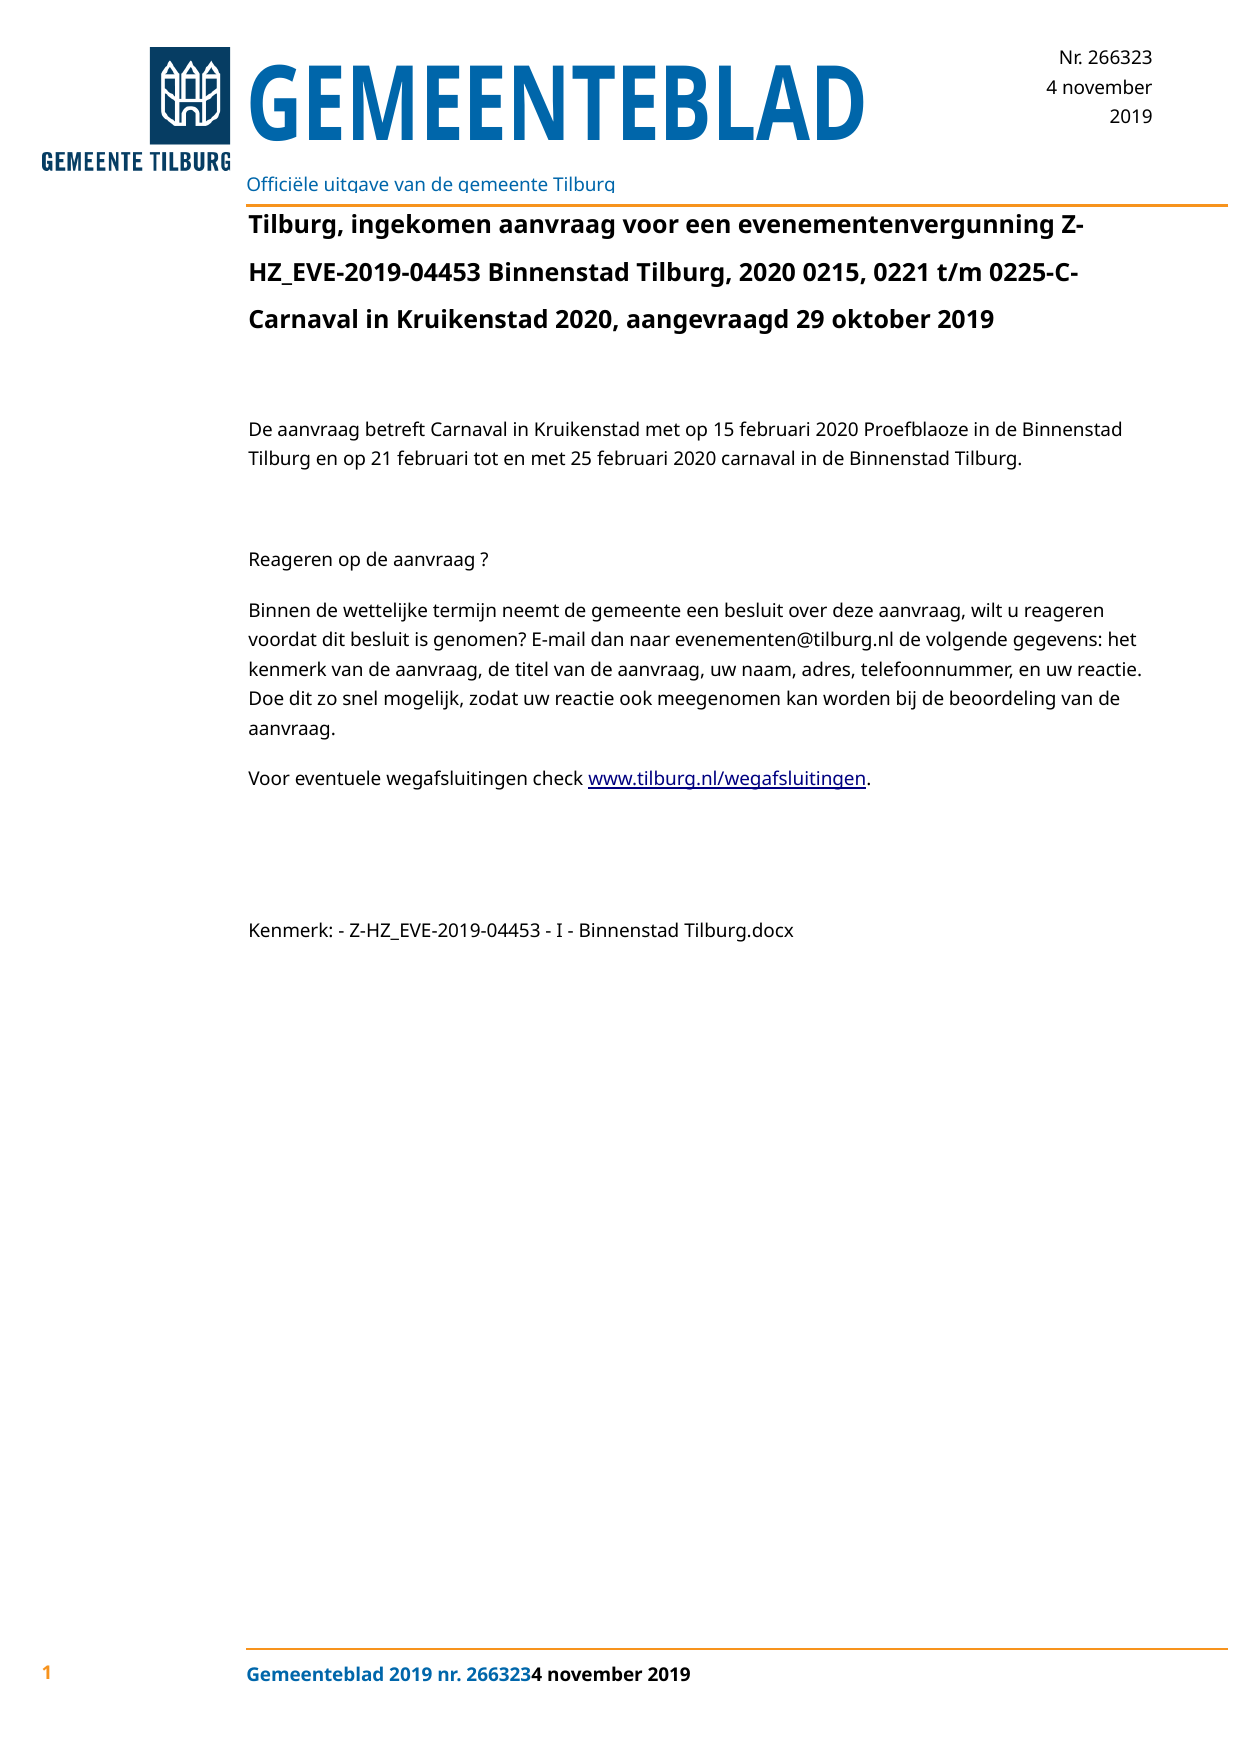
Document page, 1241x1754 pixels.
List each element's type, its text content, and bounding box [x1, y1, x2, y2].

picture [41, 47, 231, 172]
text Reageren op de aanvraag ? [248, 546, 1152, 572]
text De aanvraag betreft Carnaval in Kruikenstad met op 15 februari 2020 Proefblaoze in de Binnenstad Tilburg en op 21 februari tot en met 25 februari 2020 carnaval in de Binnenstad Tilburg. [248, 416, 1152, 471]
text Tilburg, ingekomen aanvraag voor een evenementenvergunning Z-HZ_EVE-2019-04453 Binnenstad Tilburg, 2020 0215, 0221 t/m 0225-C-Carnaval in Kruikenstad 2020, aangevraagd 29 oktober 2019 [248, 207, 1152, 336]
text Binnen de wettelijke termijn neemt de gemeente een besluit over deze aanvraag, wilt u reageren voordat dit besluit is genomen? E-mail dan naar evenementen@tilburg.nl de volgende gegevens: het kenmerk van de aanvraag, de titel van de aanvraag, uw naam, adres, telefoonnummer, en uw reactie. Doe dit zo snel mogelijk, zodat uw reactie ook meegenomen kan worden bij de beoordeling van de aanvraag. [248, 597, 1152, 741]
text Kenmerk: - Z-HZ_EVE-2019-04453 - I - Binnenstad Tilburg.docx [248, 917, 1152, 942]
text Voor eventuele wegafsluitingen check www.tilburg.nl/wegafsluitingen. [248, 766, 1152, 791]
